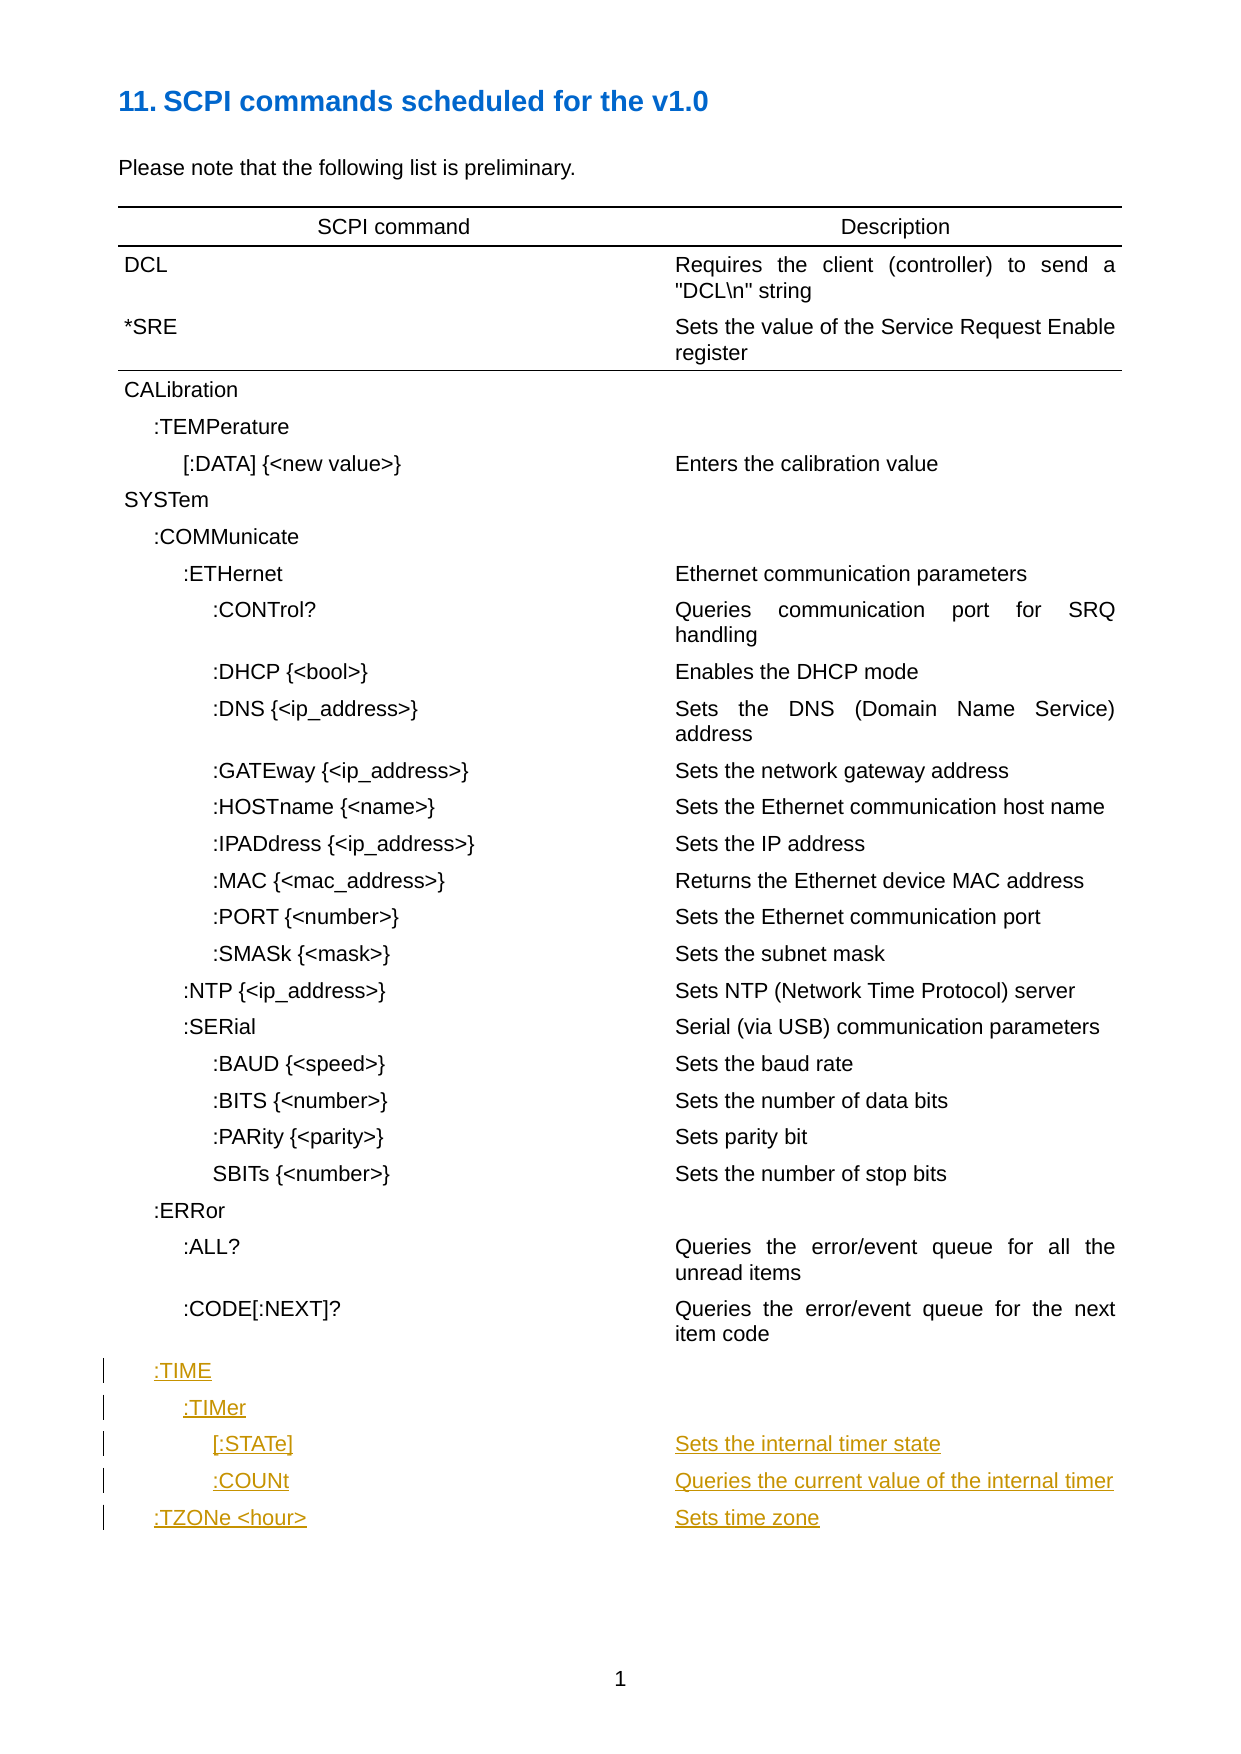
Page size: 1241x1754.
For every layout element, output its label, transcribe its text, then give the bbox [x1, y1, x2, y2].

table_cell :GATEway {<ip_address>} [118, 752, 669, 788]
table_cell Sets NTP (Network Time Protocol) server [669, 972, 1122, 1008]
table_cell :MAC {<mac_address>} [118, 862, 669, 898]
table_cell Sets the network gateway address [669, 752, 1122, 788]
table_cell [:STATe] [118, 1426, 669, 1462]
table_cell Queries the error/event queue for all the unread items [669, 1229, 1122, 1290]
table_cell :BAUD {<speed>} [118, 1045, 669, 1082]
table_cell SBITs {<number>} [118, 1155, 669, 1192]
table_cell [669, 371, 1122, 408]
table_cell [669, 1192, 1122, 1228]
subtitle SCPI commands scheduled for the v1.0 [118, 84, 1122, 118]
table_cell Queries communication port for SRQ handling [669, 591, 1122, 653]
table_cell :CONTrol? [118, 591, 669, 653]
table_cell Sets the number of data bits [669, 1082, 1122, 1118]
table_cell Sets the DNS (Domain Name Service) address [669, 690, 1122, 752]
table_cell :SMASk {<mask>} [118, 935, 669, 972]
table_cell Returns the Ethernet device MAC address [669, 862, 1122, 898]
table_cell Sets the subnet mask [669, 935, 1122, 972]
table_header SCPI command [118, 208, 669, 244]
table_cell :PARity {<parity>} [118, 1119, 669, 1155]
table_cell Sets the IP address [669, 825, 1122, 862]
table_cell :TZONe <hour> [118, 1499, 669, 1536]
table_cell Enables the DHCP mode [669, 653, 1122, 690]
table_cell :IPADdress {<ip_address>} [118, 825, 669, 862]
table_cell Sets the value of the Service Request Enable register [669, 309, 1122, 370]
table_cell :DHCP {<bool>} [118, 653, 669, 690]
table_cell Sets the Ethernet communication host name [669, 789, 1122, 825]
table_cell Ethernet communication parameters [669, 555, 1122, 591]
table_cell [:DATA] {<new value>} [118, 445, 669, 481]
table_cell :ETHernet [118, 555, 669, 591]
table_cell :SERial [118, 1009, 669, 1045]
table_cell Sets the Ethernet communication port [669, 899, 1122, 935]
table_cell Queries the current value of the internal timer [669, 1462, 1122, 1499]
table_cell :ALL? [118, 1229, 669, 1290]
table_cell *SRE [118, 309, 669, 370]
table_cell Queries the error/event queue for the next item code [669, 1290, 1122, 1352]
table_cell [669, 1389, 1122, 1426]
table_cell SYSTem [118, 481, 669, 518]
table_cell Requires the client (controller) to send a "DCL\n" string [669, 247, 1122, 308]
table_cell :HOSTname {<name>} [118, 789, 669, 825]
text Please note that the following list is preliminary. [118, 155, 1122, 181]
table_cell :CODE[:NEXT]? [118, 1290, 669, 1352]
table_header Description [669, 208, 1122, 244]
table_cell :PORT {<number>} [118, 899, 669, 935]
table_cell :TEMPerature [118, 408, 669, 445]
table_cell CALibration [118, 371, 669, 408]
table_cell :NTP {<ip_address>} [118, 972, 669, 1008]
table_cell Sets time zone [669, 1499, 1122, 1536]
table_cell :BITS {<number>} [118, 1082, 669, 1118]
table_cell [669, 408, 1122, 445]
table_cell Enters the calibration value [669, 445, 1122, 481]
table_cell [669, 481, 1122, 518]
table_cell Sets the internal timer state [669, 1426, 1122, 1462]
table_cell Sets the number of stop bits [669, 1155, 1122, 1192]
table_cell [669, 518, 1122, 555]
table_cell :DNS {<ip_address>} [118, 690, 669, 752]
table_cell DCL [118, 247, 669, 308]
table_cell Sets parity bit [669, 1119, 1122, 1155]
table_cell [669, 1352, 1122, 1389]
table_cell :COUNt [118, 1462, 669, 1499]
table_cell :TIME [118, 1352, 669, 1389]
table_cell :COMMunicate [118, 518, 669, 555]
table_cell :ERRor [118, 1192, 669, 1228]
table_cell :TIMer [118, 1389, 669, 1426]
table_cell Serial (via USB) communication parameters [669, 1009, 1122, 1045]
table_cell Sets the baud rate [669, 1045, 1122, 1082]
